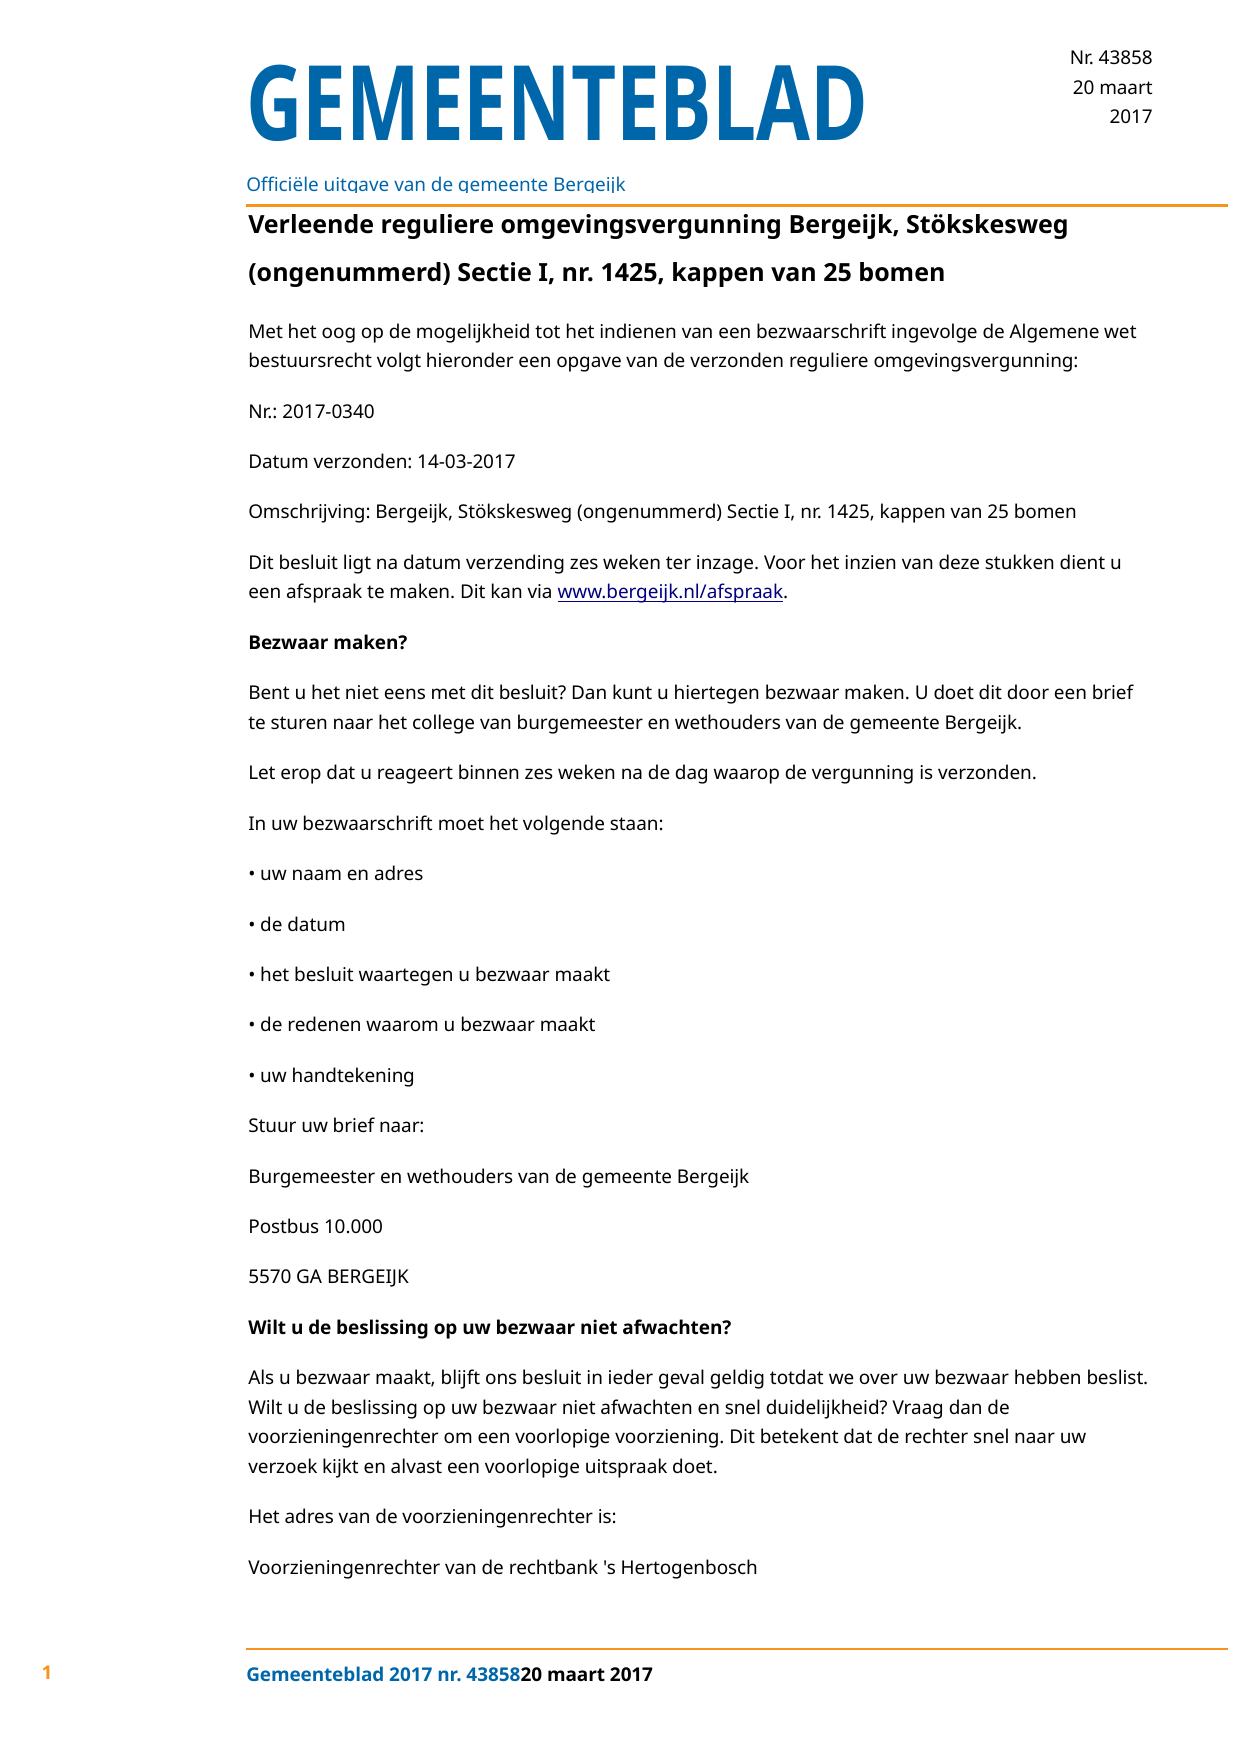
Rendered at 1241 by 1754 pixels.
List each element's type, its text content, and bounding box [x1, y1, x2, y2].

text Datum verzonden: 14-03-2017 [248, 448, 1152, 474]
text Stuur uw brief naar: [248, 1112, 1152, 1138]
text 5570 GA BERGEIJK [248, 1264, 1152, 1289]
text Let erop dat u reageert binnen zes weken na de dag waarop de vergunning is verzonden. [248, 759, 1152, 785]
text Het adres van de voorzieningenrechter is: [248, 1504, 1152, 1529]
text Wilt u de beslissing op uw bezwaar niet afwachten? [248, 1314, 1152, 1340]
text Met het oog op de mogelijkheid tot het indienen van een bezwaarschrift ingevolge de Algemene wet bestuursrecht volgt hieronder een opgave van de verzonden reguliere omgevingsvergunning: [248, 318, 1152, 373]
text Postbus 10.000 [248, 1213, 1152, 1239]
text Bent u het niet eens met dit besluit? Dan kunt u hiertegen bezwaar maken. U doet dit door een brief te sturen naar het college van burgemeester en wethouders van de gemeente Bergeijk. [248, 679, 1152, 735]
text • uw naam en adres [248, 860, 1152, 886]
text Nr.: 2017-0340 [248, 398, 1152, 424]
text Verleende reguliere omgevingsvergunning Bergeijk, Stökskesweg (ongenummerd) Sectie I, nr. 1425, kappen van 25 bomen [248, 207, 1152, 288]
text Omschrijving: Bergeijk, Stökskesweg (ongenummerd) Sectie I, nr. 1425, kappen van 25 bomen [248, 499, 1152, 524]
text • de datum [248, 911, 1152, 937]
text Bezwaar maken? [248, 629, 1152, 655]
text Voorzieningenrechter van de rechtbank 's Hertogenbosch [248, 1554, 1152, 1580]
text • het besluit waartegen u bezwaar maakt [248, 961, 1152, 987]
text In uw bezwaarschrift moet het volgende staan: [248, 810, 1152, 836]
text Burgemeester en wethouders van de gemeente Bergeijk [248, 1163, 1152, 1189]
text Als u bezwaar maakt, blijft ons besluit in ieder geval geldig totdat we over uw bezwaar hebben beslist. Wilt u de beslissing op uw bezwaar niet afwachten en snel duidelijkheid? Vraag dan de voorzieningenrechter om een voorlopige voorziening. Dit betekent dat de rechter snel naar uw verzoek kijkt en alvast een voorlopige uitspraak doet. [248, 1364, 1152, 1479]
text • uw handtekening [248, 1062, 1152, 1088]
text Dit besluit ligt na datum verzending zes weken ter inzage. Voor het inzien van deze stukken dient u een afspraak te maken. Dit kan via www.bergeijk.nl/afspraak. [248, 549, 1152, 604]
text • de redenen waarom u bezwaar maakt [248, 1012, 1152, 1037]
picture [41, 47, 231, 172]
